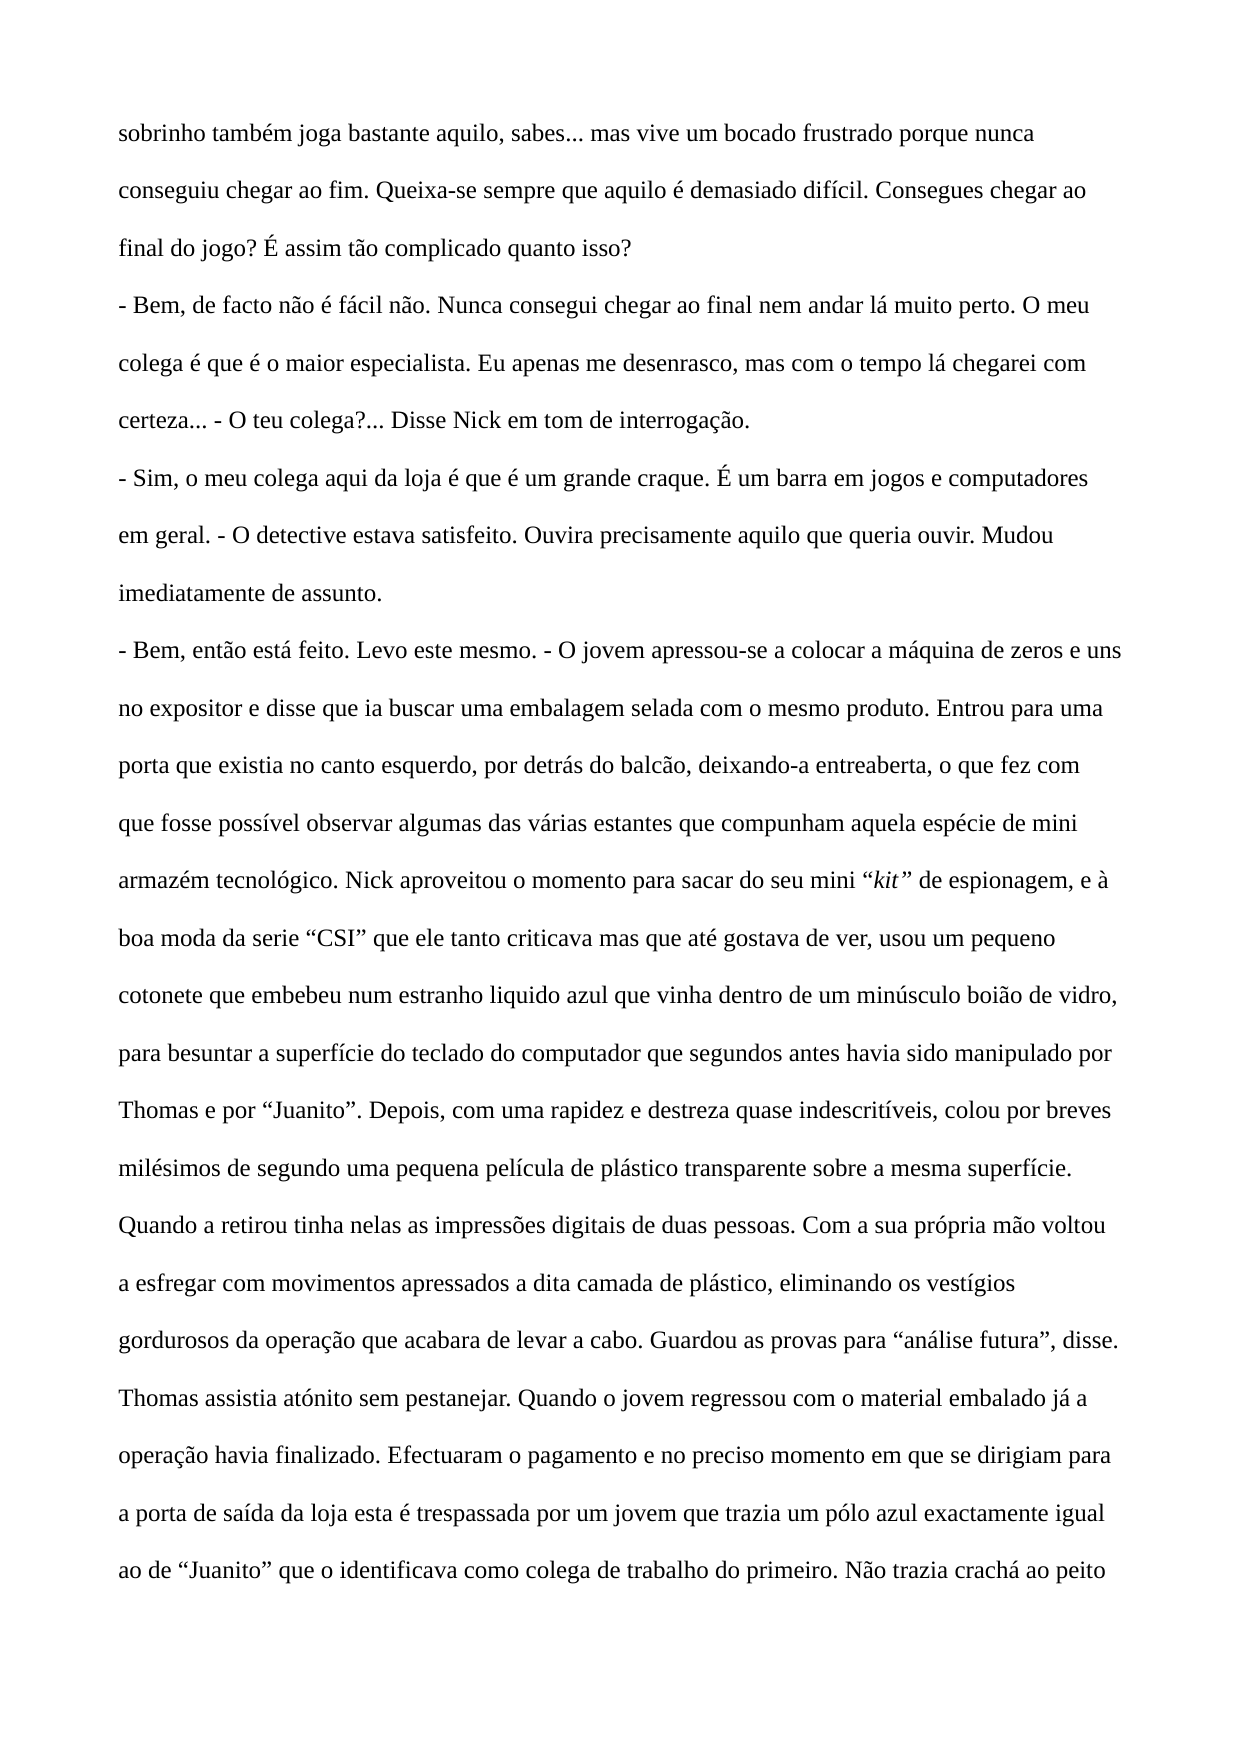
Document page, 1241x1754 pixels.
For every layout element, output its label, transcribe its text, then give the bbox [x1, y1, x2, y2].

text sobrinho também joga bastante aquilo, sabes... mas vive um bocado frustrado porque nunca conseguiu chegar ao fim. Queixa-se sempre que aquilo é demasiado difícil. Consegues chegar ao final do jogo? É assim tão complicado quanto isso? - Bem, de facto não é fácil não. Nunca consegui chegar ao final nem andar lá muito perto. O meu colega é que é o maior especialista. Eu apenas me desenrasco, mas com o tempo lá chegarei com certeza... - O teu colega?... Disse Nick em tom de interrogação. - Sim, o meu colega aqui da loja é que é um grande craque. É um barra em jogos e computadores em geral. - O detective estava satisfeito. Ouvira precisamente aquilo que queria ouvir. Mudou imediatamente de assunto. - Bem, então está feito. Levo este mesmo. - O jovem apressou-se a colocar a máquina de zeros e uns no expositor e disse que ia buscar uma embalagem selada com o mesmo produto. Entrou para uma porta que existia no canto esquerdo, por detrás do balcão, deixando-a entreaberta, o que fez com que fosse possível observar algumas das várias estantes que compunham aquela espécie de mini armazém tecnológico. Nick aproveitou o momento para sacar do seu mini “kit” de espionagem, e à boa moda da serie “CSI” que ele tanto criticava mas que até gostava de ver, usou um pequeno cotonete que embebeu num estranho liquido azul que vinha dentro de um minúsculo boião de vidro, para besuntar a superfície do teclado do computador que segundos antes havia sido manipulado por Thomas e por “Juanito”. Depois, com uma rapidez e destreza quase indescritíveis, colou por breves milésimos de segundo uma pequena película de plástico transparente sobre a mesma superfície. Quando a retirou tinha nelas as impressões digitais de duas pessoas. Com a sua própria mão voltou a esfregar com movimentos apressados a dita camada de plástico, eliminando os vestígios gordurosos da operação que acabara de levar a cabo. Guardou as provas para “análise futura”, disse. Thomas assistia atónito sem pestanejar. Quando o jovem regressou com o material embalado já a operação havia finalizado. Efectuaram o pagamento e no preciso momento em que se dirigiam para a porta de saída da loja esta é trespassada por um jovem que trazia um pólo azul exactamente igual ao de “Juanito” que o identificava como colega de trabalho do primeiro. Não trazia crachá ao peito [118, 118, 1122, 1584]
